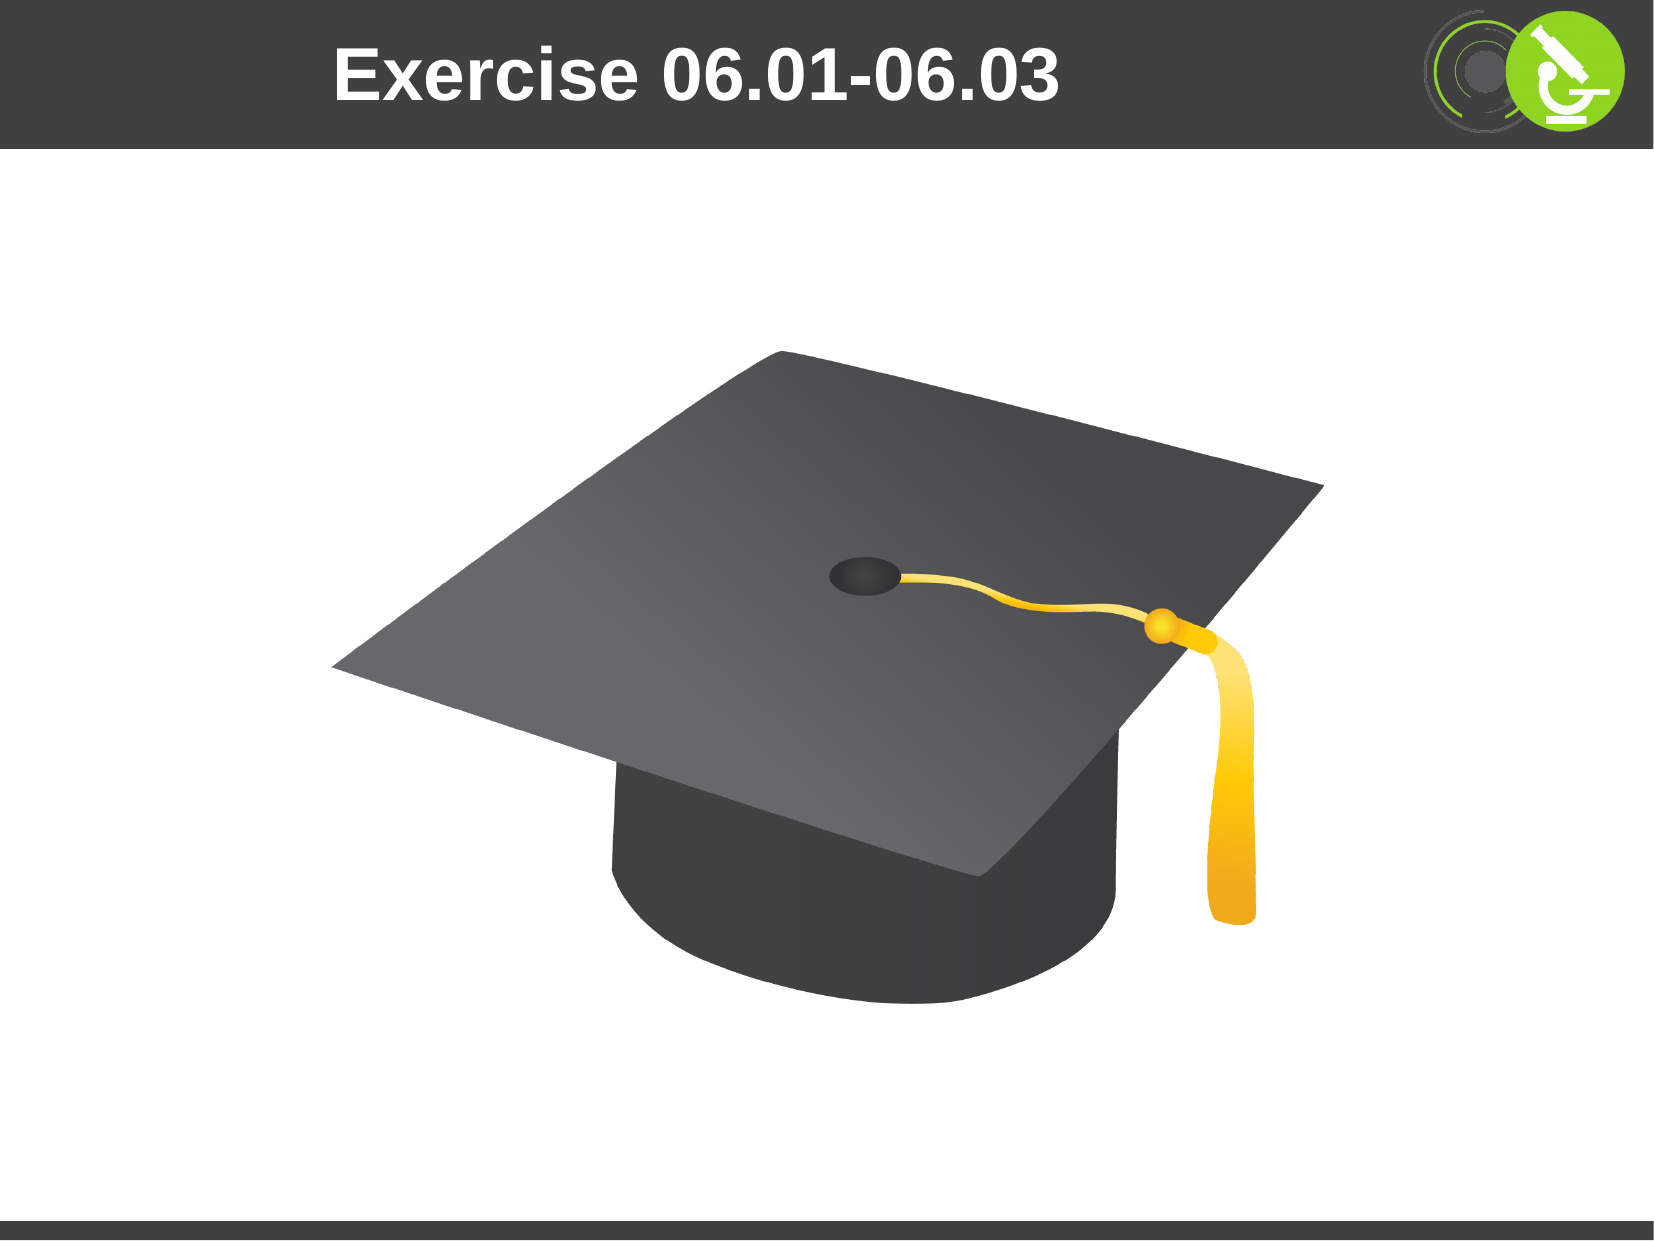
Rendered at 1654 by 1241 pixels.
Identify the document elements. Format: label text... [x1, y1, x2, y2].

title Exercise 06.01-06.03 [0, 0, 1394, 149]
picture [1420, 5, 1630, 138]
picture [331, 351, 1324, 1004]
